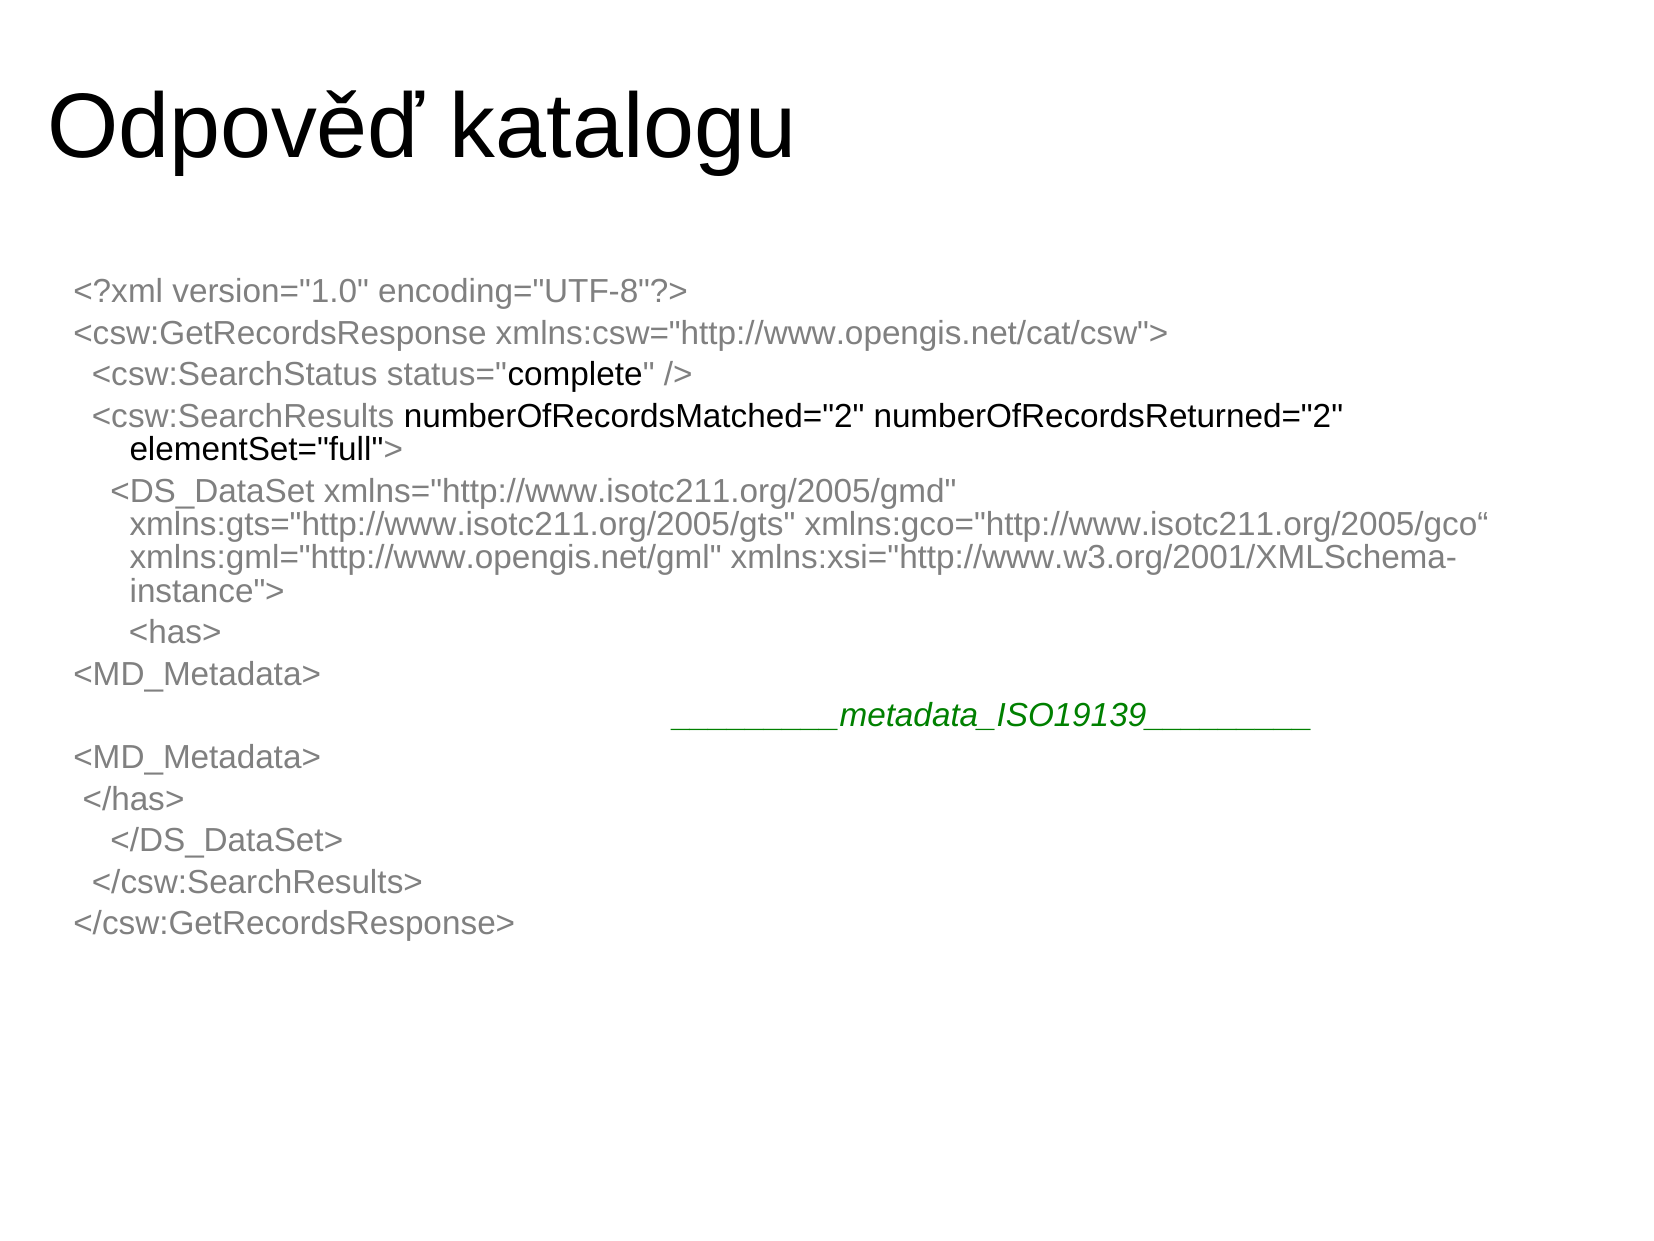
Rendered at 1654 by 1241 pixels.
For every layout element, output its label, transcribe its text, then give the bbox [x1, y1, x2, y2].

list <?xml version="1.0" encoding="UTF-8"?> <csw:GetRecordsResponse xmlns:csw="http://www.opengis.net/cat/csw"> <csw:SearchStatus status="complete" /> <csw:SearchResults numberOfRecordsMatched="2" numberOfRecordsReturned="2" elementSet="full"> <DS_DataSet xmlns="http://www.isotc211.org/2005/gmd" xmlns:gts="http://www.isotc211.org/2005/gts" xmlns:gco="http://www.isotc211.org/2005/gco“ xmlns:gml="http://www.opengis.net/gml" xmlns:xsi="http://www.w3.org/2001/XMLSchema-instance"> <has> <MD_Metadata> _________metadata_ISO19139_________ <MD_Metadata> </has> </DS_DataSet> </csw:SearchResults> </csw:GetRecordsResponse> [58, 268, 1622, 1167]
title Odpověď katalogu [32, 34, 1361, 217]
